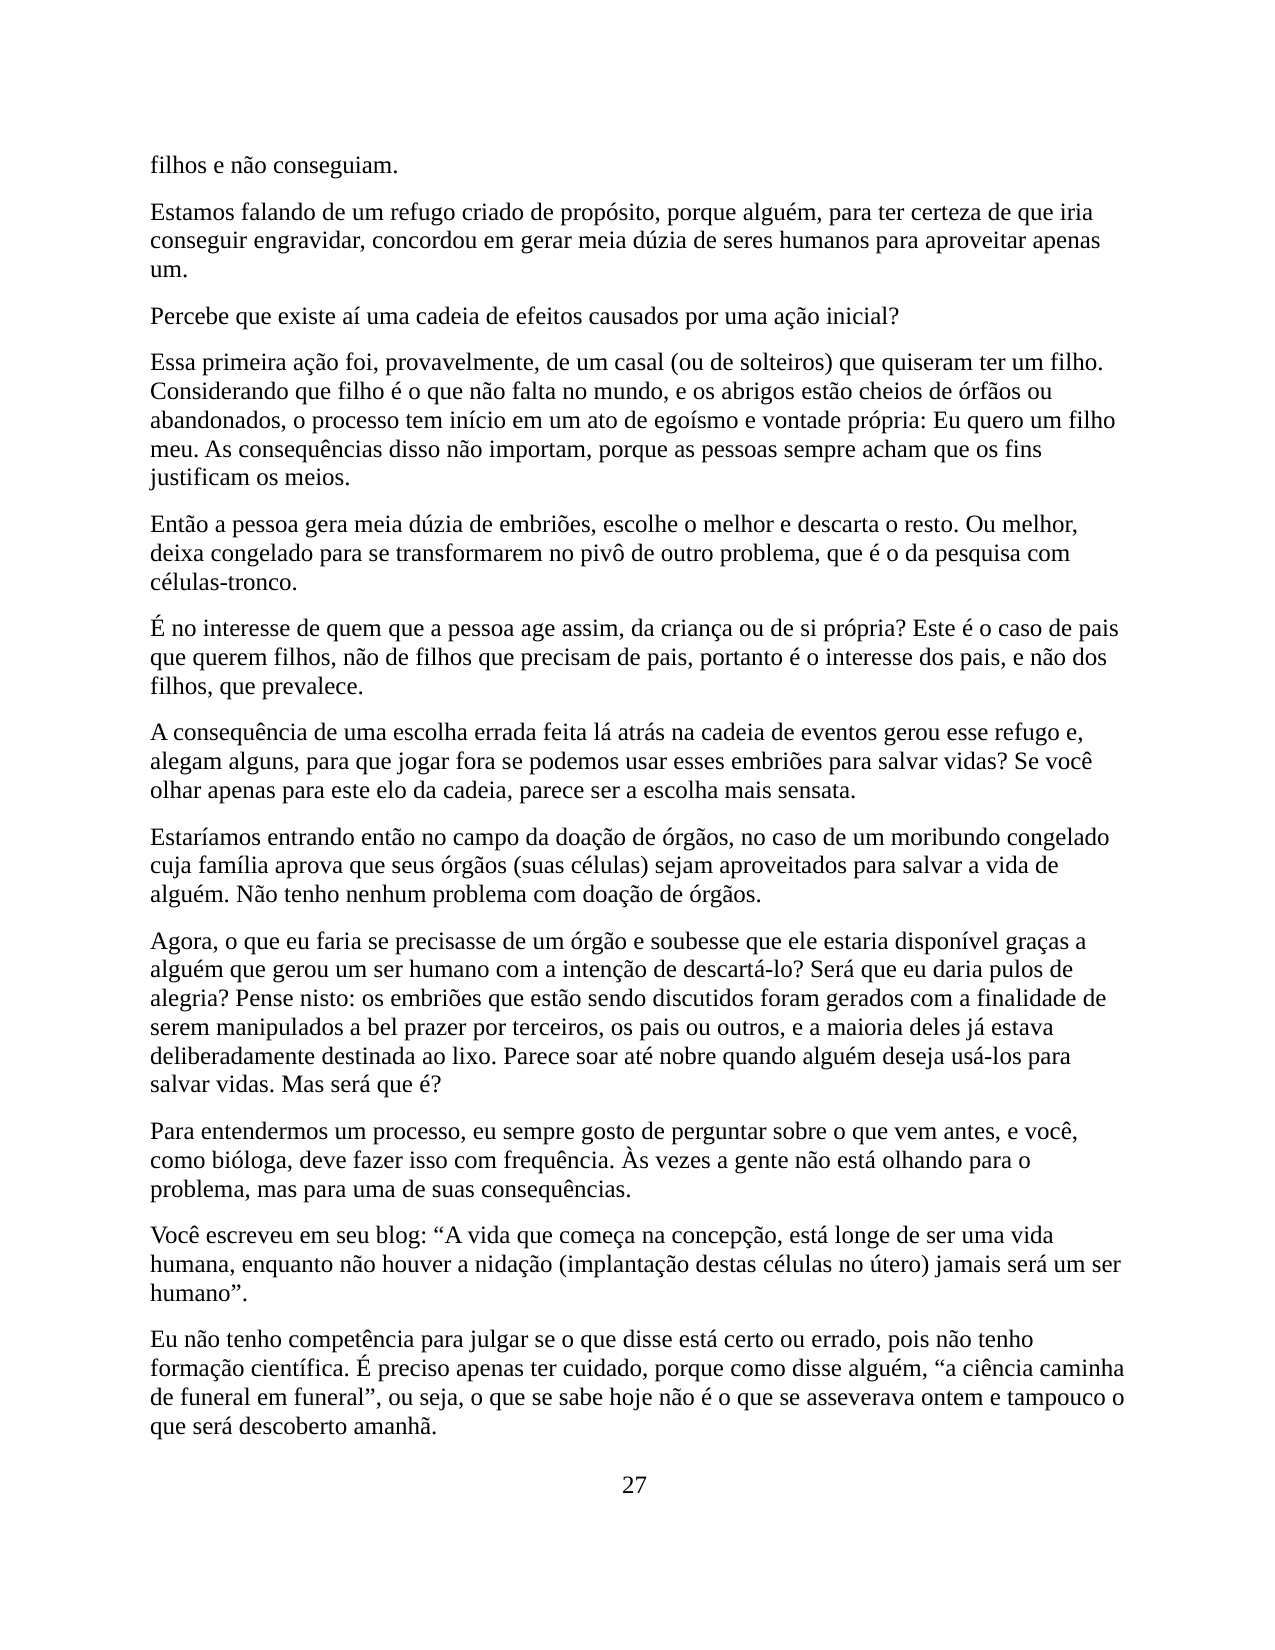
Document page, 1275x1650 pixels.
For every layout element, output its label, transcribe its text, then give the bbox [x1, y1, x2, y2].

text A consequência de uma escolha errada feita lá atrás na cadeia de eventos gerou esse refugo e, alegam alguns, para que jogar fora se podemos usar esses embriões para salvar vidas? Se você olhar apenas para este elo da cadeia, parece ser a escolha mais sensata. [150, 717, 1125, 804]
text Essa primeira ação foi, provavelmente, de um casal (ou de solteiros) que quiseram ter um filho. Considerando que filho é o que não falta no mundo, e os abrigos estão cheios de órfãos ou abandonados, o processo tem início em um ato de egoísmo e vontade própria: Eu quero um filho meu. As consequências disso não importam, porque as pessoas sempre acham que os fins justificam os meios. [150, 347, 1125, 491]
text Você escreveu em seu blog: “A vida que começa na concepção, está longe de ser uma vida humana, enquanto não houver a nidação (implantação destas células no útero) jamais será um ser humano”. [150, 1220, 1125, 1307]
text Estamos falando de um refugo criado de propósito, porque alguém, para ter certeza de que iria conseguir engravidar, concordou em gerar meia dúzia de seres humanos para aproveitar apenas um. [150, 197, 1125, 283]
text Percebe que existe aí uma cadeia de efeitos causados por uma ação inicial? [150, 301, 1125, 329]
text Agora, o que eu faria se precisasse de um órgão e soubesse que ele estaria disponível graças a alguém que gerou um ser humano com a intenção de descartá-lo? Será que eu daria pulos de alegria? Pense nisto: os embriões que estão sendo discutidos foram gerados com a finalidade de serem manipulados a bel prazer por terceiros, os pais ou outros, e a maioria deles já estava deliberadamente destinada ao lixo. Parece soar até nobre quando alguém deseja usá-los para salvar vidas. Mas será que é? [150, 926, 1125, 1098]
text É no interesse de quem que a pessoa age assim, da criança ou de si própria? Este é o caso de pais que querem filhos, não de filhos que precisam de pais, portanto é o interesse dos pais, e não dos filhos, que prevalece. [150, 613, 1125, 699]
text filhos e não conseguiam. [150, 150, 1125, 179]
text Então a pessoa gera meia dúzia de embriões, escolhe o melhor e descarta o resto. Ou melhor, deixa congelado para se transformarem no pivô de outro problema, que é o da pesquisa com células-tronco. [150, 509, 1125, 595]
text Estaríamos entrando então no campo da doação de órgãos, no caso de um moribundo congelado cuja família aprova que seus órgãos (suas células) sejam aproveitados para salvar a vida de alguém. Não tenho nenhum problema com doação de órgãos. [150, 822, 1125, 908]
text Para entendermos um processo, eu sempre gosto de perguntar sobre o que vem antes, e você, como bióloga, deve fazer isso com frequência. Às vezes a gente não está olhando para o problema, mas para uma de suas consequências. [150, 1116, 1125, 1202]
text Eu não tenho competência para julgar se o que disse está certo ou errado, pois não tenho formação científica. É preciso apenas ter cuidado, porque como disse alguém, “a ciência caminha de funeral em funeral”, ou seja, o que se sabe hoje não é o que se asseverava ontem e tampouco o que será descoberto amanhã. [150, 1324, 1125, 1439]
